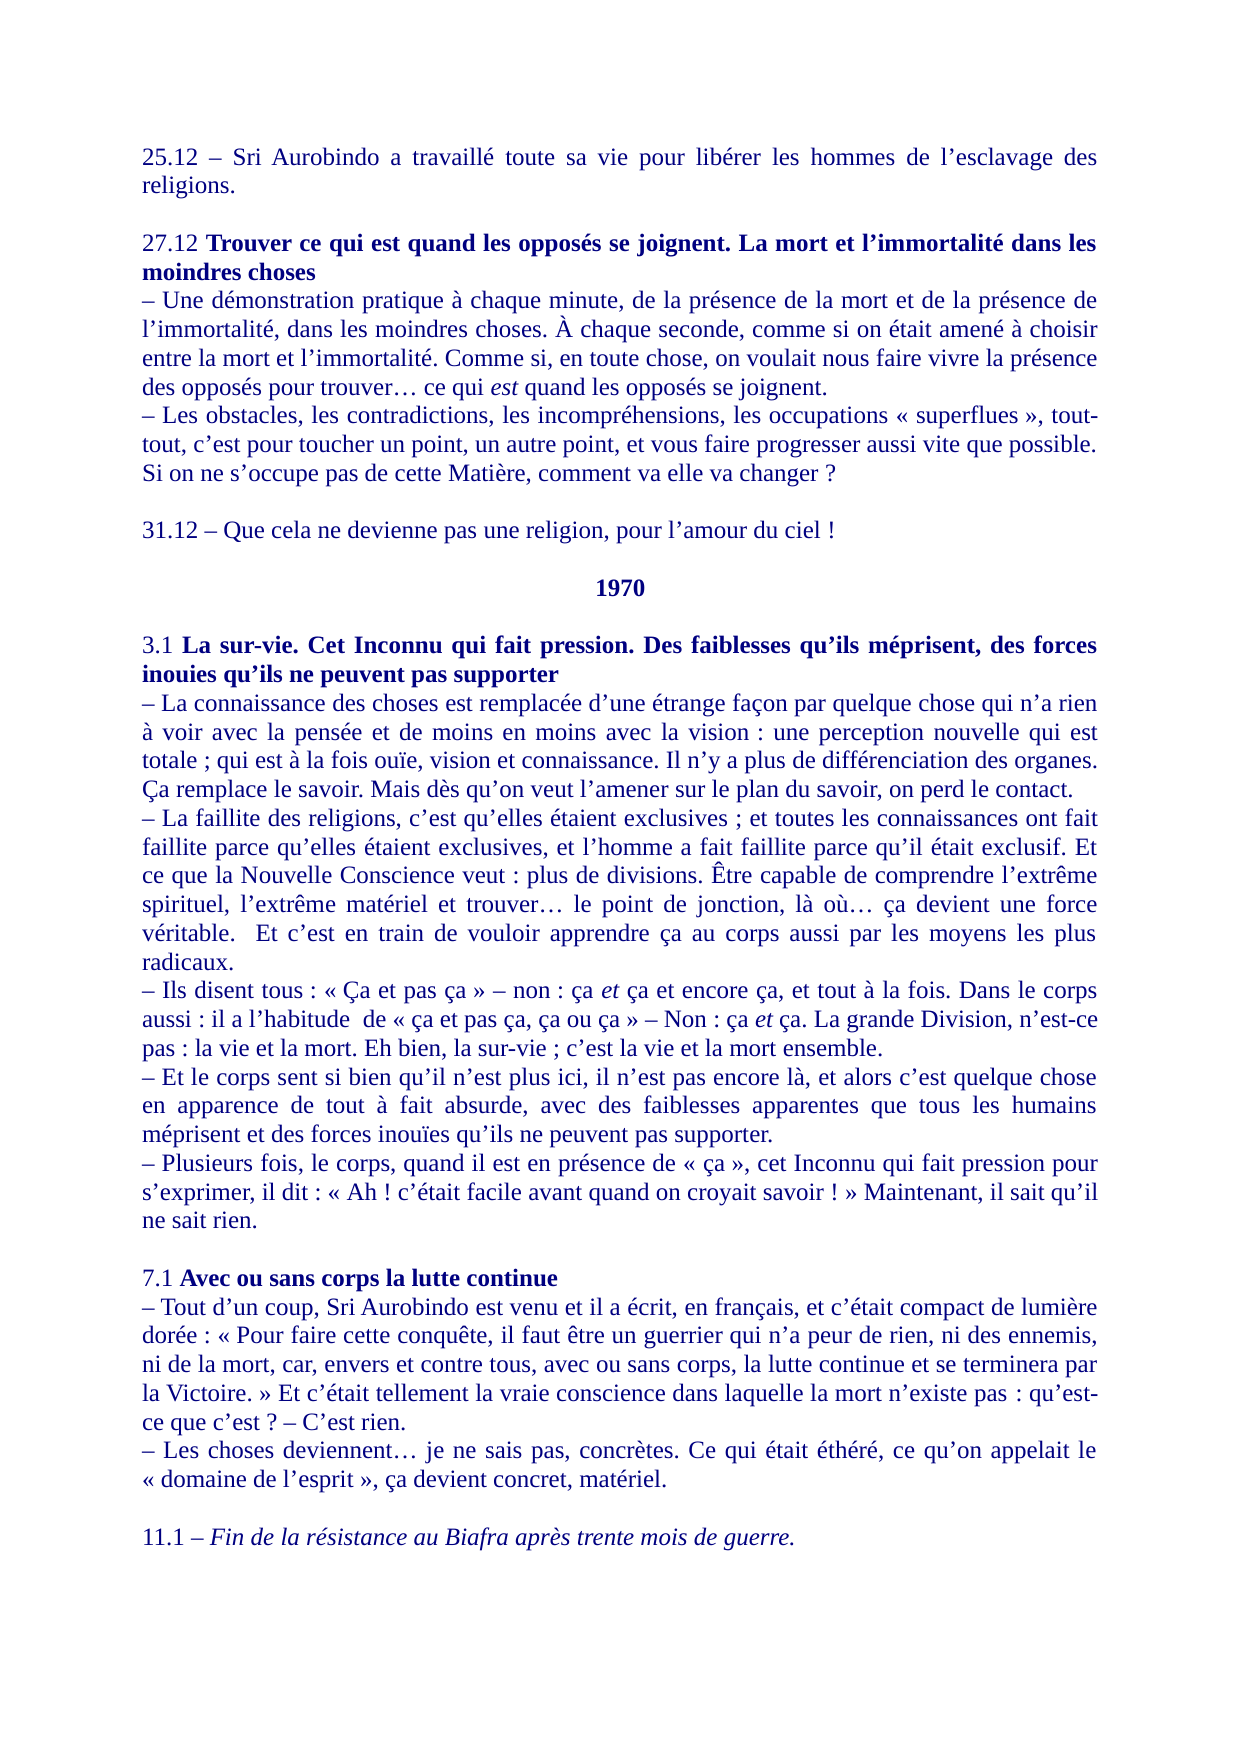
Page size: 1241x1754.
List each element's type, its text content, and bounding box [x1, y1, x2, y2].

text – Une démonstration pratique à chaque minute, de la présence de la mort et de la présence de l’immortalité, dans les moindres choses. À chaque seconde, comme si on était amené à choisir entre la mort et l’immortalité. Comme si, en toute chose, on voulait nous faire vivre la présence des opposés pour trouver… ce qui est quand les opposés se joignent. [142, 286, 1098, 401]
text – Les obstacles, les contradictions, les incompréhensions, les occupations « superflues », tout-tout, c’est pour toucher un point, un autre point, et vous faire progresser aussi vite que possible. Si on ne s’occupe pas de cette Matière, comment va elle va changer ? [142, 401, 1098, 487]
text 7.1 Avec ou sans corps la lutte continue [142, 1263, 1098, 1292]
text 1970 [142, 573, 1098, 602]
text – La faillite des religions, c’est qu’elles étaient exclusives ; et toutes les connaissances ont fait faillite parce qu’elles étaient exclusives, et l’homme a fait faillite parce qu’il était exclusif. Et ce que la Nouvelle Conscience veut : plus de divisions. Être capable de comprendre l’extrême spirituel, l’extrême matériel et trouver… le point de jonction, là où… ça devient une force véritable. Et c’est en train de vouloir apprendre ça au corps aussi par les moyens les plus radicaux. [142, 803, 1098, 976]
text 3.1 La sur-vie. Cet Inconnu qui fait pression. Des faiblesses qu’ils méprisent, des forces inouies qu’ils ne peuvent pas supporter [142, 631, 1098, 688]
text – Les choses deviennent… je ne sais pas, concrètes. Ce qui était éthéré, ce qu’on appelait le « domaine de l’esprit », ça devient concret, matériel. [142, 1436, 1098, 1493]
text 31.12 – Que cela ne devienne pas une religion, pour l’amour du ciel ! [142, 516, 1098, 544]
text – La connaissance des choses est remplacée d’une étrange façon par quelque chose qui n’a rien à voir avec la pensée et de moins en moins avec la vision : une perception nouvelle qui est totale ; qui est à la fois ouïe, vision et connaissance. Il n’y a plus de différenciation des organes. Ça remplace le savoir. Mais dès qu’on veut l’amener sur le plan du savoir, on perd le contact. [142, 688, 1098, 803]
text – Plusieurs fois, le corps, quand il est en présence de « ça », cet Inconnu qui fait pression pour s’exprimer, il dit : « Ah ! c’était facile avant quand on croyait savoir ! » Maintenant, il sait qu’il ne sait rien. [142, 1148, 1098, 1234]
text 11.1 – Fin de la résistance au Biafra après trente mois de guerre. [142, 1522, 1098, 1551]
text – Et le corps sent si bien qu’il n’est plus ici, il n’est pas encore là, et alors c’est quelque chose en apparence de tout à fait absurde, avec des faiblesses apparentes que tous les humains méprisent et des forces inouïes qu’ils ne peuvent pas supporter. [142, 1062, 1098, 1148]
text 25.12 – Sri Aurobindo a travaillé toute sa vie pour libérer les hommes de l’esclavage des religions. [142, 142, 1098, 199]
text – Ils disent tous : « Ça et pas ça » – non : ça et ça et encore ça, et tout à la fois. Dans le corps aussi : il a l’habitude de « ça et pas ça, ça ou ça » – Non : ça et ça. La grande Division, n’est-ce pas : la vie et la mort. Eh bien, la sur-vie ; c’est la vie et la mort ensemble. [142, 976, 1098, 1062]
text – Tout d’un coup, Sri Aurobindo est venu et il a écrit, en français, et c’était compact de lumière dorée : « Pour faire cette conquête, il faut être un guerrier qui n’a peur de rien, ni des ennemis, ni de la mort, car, envers et contre tous, avec ou sans corps, la lutte continue et se terminera par la Victoire. » Et c’était tellement la vraie conscience dans laquelle la mort n’existe pas : qu’est-ce que c’est ? – C’est rien. [142, 1292, 1098, 1436]
text 27.12 Trouver ce qui est quand les opposés se joignent. La mort et l’immortalité dans les moindres choses [142, 228, 1098, 286]
